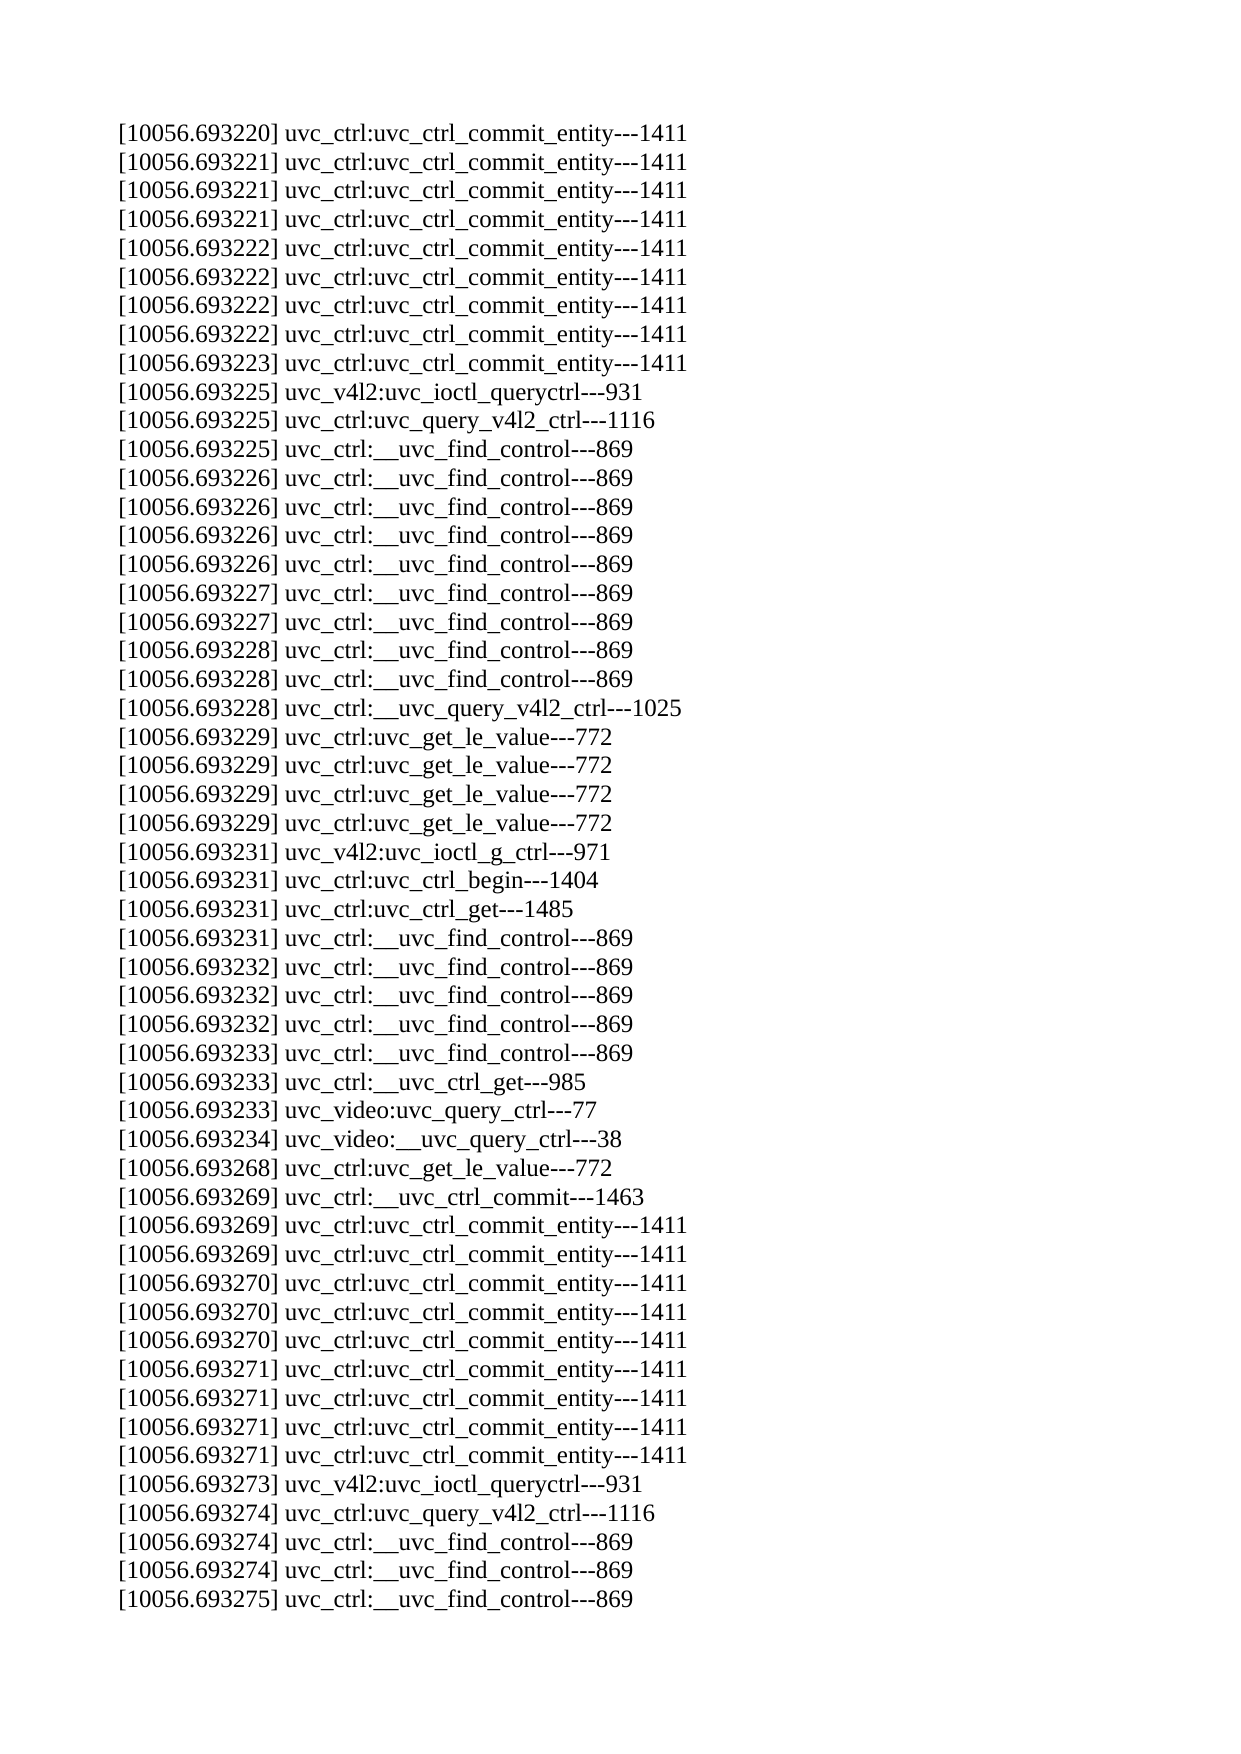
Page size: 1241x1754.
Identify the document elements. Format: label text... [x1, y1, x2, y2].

text [10056.693269] uvc_ctrl:__uvc_ctrl_commit---1463 [118, 1182, 1122, 1211]
text [10056.693225] uvc_ctrl:uvc_query_v4l2_ctrl---1116 [118, 406, 1122, 434]
text [10056.693222] uvc_ctrl:uvc_ctrl_commit_entity---1411 [118, 319, 1122, 348]
text [10056.693273] uvc_v4l2:uvc_ioctl_queryctrl---931 [118, 1469, 1122, 1498]
text [10056.693225] uvc_ctrl:__uvc_find_control---869 [118, 434, 1122, 463]
text [10056.693270] uvc_ctrl:uvc_ctrl_commit_entity---1411 [118, 1297, 1122, 1326]
text [10056.693233] uvc_ctrl:__uvc_find_control---869 [118, 1038, 1122, 1067]
text [10056.693227] uvc_ctrl:__uvc_find_control---869 [118, 578, 1122, 607]
text [10056.693232] uvc_ctrl:__uvc_find_control---869 [118, 952, 1122, 981]
text [10056.693222] uvc_ctrl:uvc_ctrl_commit_entity---1411 [118, 262, 1122, 291]
text [10056.693223] uvc_ctrl:uvc_ctrl_commit_entity---1411 [118, 348, 1122, 377]
text [10056.693226] uvc_ctrl:__uvc_find_control---869 [118, 492, 1122, 521]
text [10056.693229] uvc_ctrl:uvc_get_le_value---772 [118, 779, 1122, 808]
text [10056.693226] uvc_ctrl:__uvc_find_control---869 [118, 521, 1122, 549]
text [10056.693232] uvc_ctrl:__uvc_find_control---869 [118, 981, 1122, 1009]
text [10056.693231] uvc_ctrl:uvc_ctrl_begin---1404 [118, 866, 1122, 894]
text [10056.693229] uvc_ctrl:uvc_get_le_value---772 [118, 808, 1122, 837]
text [10056.693234] uvc_video:__uvc_query_ctrl---38 [118, 1124, 1122, 1153]
text [10056.693269] uvc_ctrl:uvc_ctrl_commit_entity---1411 [118, 1239, 1122, 1268]
text [10056.693268] uvc_ctrl:uvc_get_le_value---772 [118, 1153, 1122, 1182]
text [10056.693229] uvc_ctrl:uvc_get_le_value---772 [118, 751, 1122, 779]
text [10056.693226] uvc_ctrl:__uvc_find_control---869 [118, 463, 1122, 492]
text [10056.693232] uvc_ctrl:__uvc_find_control---869 [118, 1009, 1122, 1038]
text [10056.693221] uvc_ctrl:uvc_ctrl_commit_entity---1411 [118, 204, 1122, 233]
text [10056.693228] uvc_ctrl:__uvc_query_v4l2_ctrl---1025 [118, 693, 1122, 722]
text [10056.693275] uvc_ctrl:__uvc_find_control---869 [118, 1584, 1122, 1613]
text [10056.693271] uvc_ctrl:uvc_ctrl_commit_entity---1411 [118, 1354, 1122, 1383]
text [10056.693233] uvc_ctrl:__uvc_ctrl_get---985 [118, 1067, 1122, 1096]
text [10056.693270] uvc_ctrl:uvc_ctrl_commit_entity---1411 [118, 1268, 1122, 1297]
text [10056.693231] uvc_ctrl:uvc_ctrl_get---1485 [118, 894, 1122, 923]
text [10056.693221] uvc_ctrl:uvc_ctrl_commit_entity---1411 [118, 176, 1122, 204]
text [10056.693228] uvc_ctrl:__uvc_find_control---869 [118, 664, 1122, 693]
text [10056.693270] uvc_ctrl:uvc_ctrl_commit_entity---1411 [118, 1326, 1122, 1354]
text [10056.693274] uvc_ctrl:uvc_query_v4l2_ctrl---1116 [118, 1498, 1122, 1527]
text [10056.693229] uvc_ctrl:uvc_get_le_value---772 [118, 722, 1122, 751]
text [10056.693222] uvc_ctrl:uvc_ctrl_commit_entity---1411 [118, 291, 1122, 319]
text [10056.693231] uvc_v4l2:uvc_ioctl_g_ctrl---971 [118, 837, 1122, 866]
text [10056.693269] uvc_ctrl:uvc_ctrl_commit_entity---1411 [118, 1211, 1122, 1239]
text [10056.693228] uvc_ctrl:__uvc_find_control---869 [118, 636, 1122, 664]
text [10056.693271] uvc_ctrl:uvc_ctrl_commit_entity---1411 [118, 1383, 1122, 1412]
text [10056.693271] uvc_ctrl:uvc_ctrl_commit_entity---1411 [118, 1441, 1122, 1469]
text [10056.693274] uvc_ctrl:__uvc_find_control---869 [118, 1527, 1122, 1556]
text [10056.693231] uvc_ctrl:__uvc_find_control---869 [118, 923, 1122, 952]
text [10056.693226] uvc_ctrl:__uvc_find_control---869 [118, 549, 1122, 578]
text [10056.693227] uvc_ctrl:__uvc_find_control---869 [118, 607, 1122, 636]
text [10056.693271] uvc_ctrl:uvc_ctrl_commit_entity---1411 [118, 1412, 1122, 1441]
text [10056.693233] uvc_video:uvc_query_ctrl---77 [118, 1096, 1122, 1124]
text [10056.693221] uvc_ctrl:uvc_ctrl_commit_entity---1411 [118, 147, 1122, 176]
text [10056.693274] uvc_ctrl:__uvc_find_control---869 [118, 1556, 1122, 1584]
text [10056.693220] uvc_ctrl:uvc_ctrl_commit_entity---1411 [118, 118, 1122, 147]
text [10056.693225] uvc_v4l2:uvc_ioctl_queryctrl---931 [118, 377, 1122, 406]
text [10056.693222] uvc_ctrl:uvc_ctrl_commit_entity---1411 [118, 233, 1122, 262]
